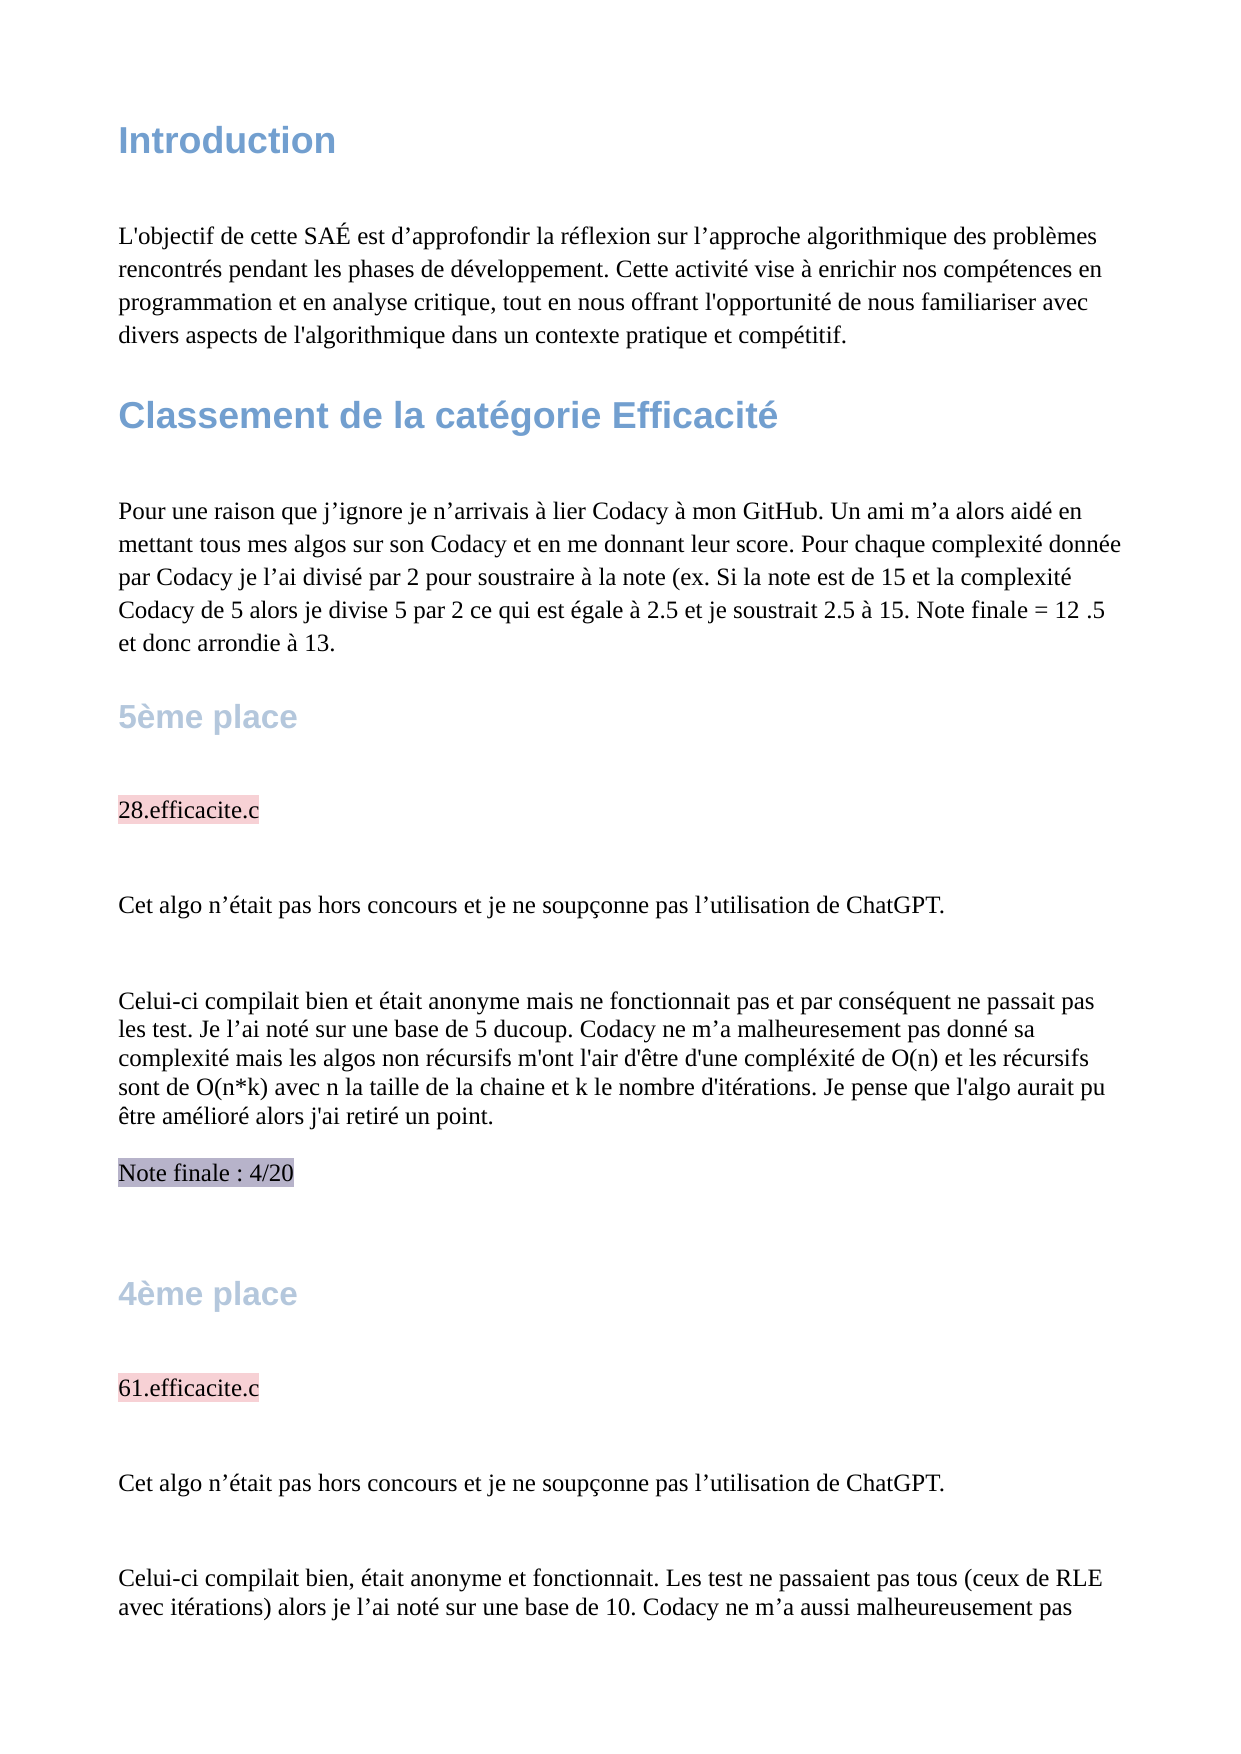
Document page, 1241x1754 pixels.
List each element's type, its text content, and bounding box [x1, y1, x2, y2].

text Note finale : 4/20 [118, 1158, 1122, 1187]
subtitle 4ème place [118, 1274, 1122, 1313]
text Cet algo n’était pas hors concours et je ne soupçonne pas l’utilisation de ChatGPT. [118, 891, 1122, 919]
text Celui-ci compilait bien, était anonyme et fonctionnait. Les test ne passaient pas tous (ceux de RLE avec itérations) alors je l’ai noté sur une base de 10. Codacy ne m’a aussi malheureusement pas [118, 1563, 1122, 1621]
text Cet algo n’était pas hors concours et je ne soupçonne pas l’utilisation de ChatGPT. [118, 1468, 1122, 1497]
text 28.efficacite.c [118, 795, 1122, 824]
text Celui-ci compilait bien et était anonyme mais ne fonctionnait pas et par conséquent ne passait pas les test. Je l’ai noté sur une base de 5 ducoup. Codacy ne m’a malheuresement pas donné sa complexité mais les algos non récursifs m'ont l'air d'être d'une compléxité de O(n) et les récursifs sont de O(n*k) avec n la taille de la chaine et k le nombre d'itérations. Je pense que l'algo aurait pu être amélioré alors j'ai retiré un point. [118, 986, 1122, 1129]
text L'objectif de cette SAÉ est d’approfondir la réflexion sur l’approche algorithmique des problèmes rencontrés pendant les phases de développement. Cette activité vise à enrichir nos compétences en programmation et en analyse critique, tout en nous offrant l'opportunité de nous familiariser avec divers aspects de l'algorithmique dans un contexte pratique et compétitif. [118, 221, 1122, 349]
subtitle Introduction [118, 118, 1122, 161]
subtitle 5ème place [118, 697, 1122, 735]
subtitle Classement de la catégorie Efficacité [118, 393, 1122, 436]
text Pour une raison que j’ignore je n’arrivais à lier Codacy à mon GitHub. Un ami m’a alors aidé en mettant tous mes algos sur son Codacy et en me donnant leur score. Pour chaque complexité donnée par Codacy je l’ai divisé par 2 pour soustraire à la note (ex. Si la note est de 15 et la complexité Codacy de 5 alors je divise 5 par 2 ce qui est égale à 2.5 et je soustrait 2.5 à 15. Note finale = 12 .5 et donc arrondie à 13. [118, 496, 1122, 657]
text 61.efficacite.c [118, 1373, 1122, 1402]
